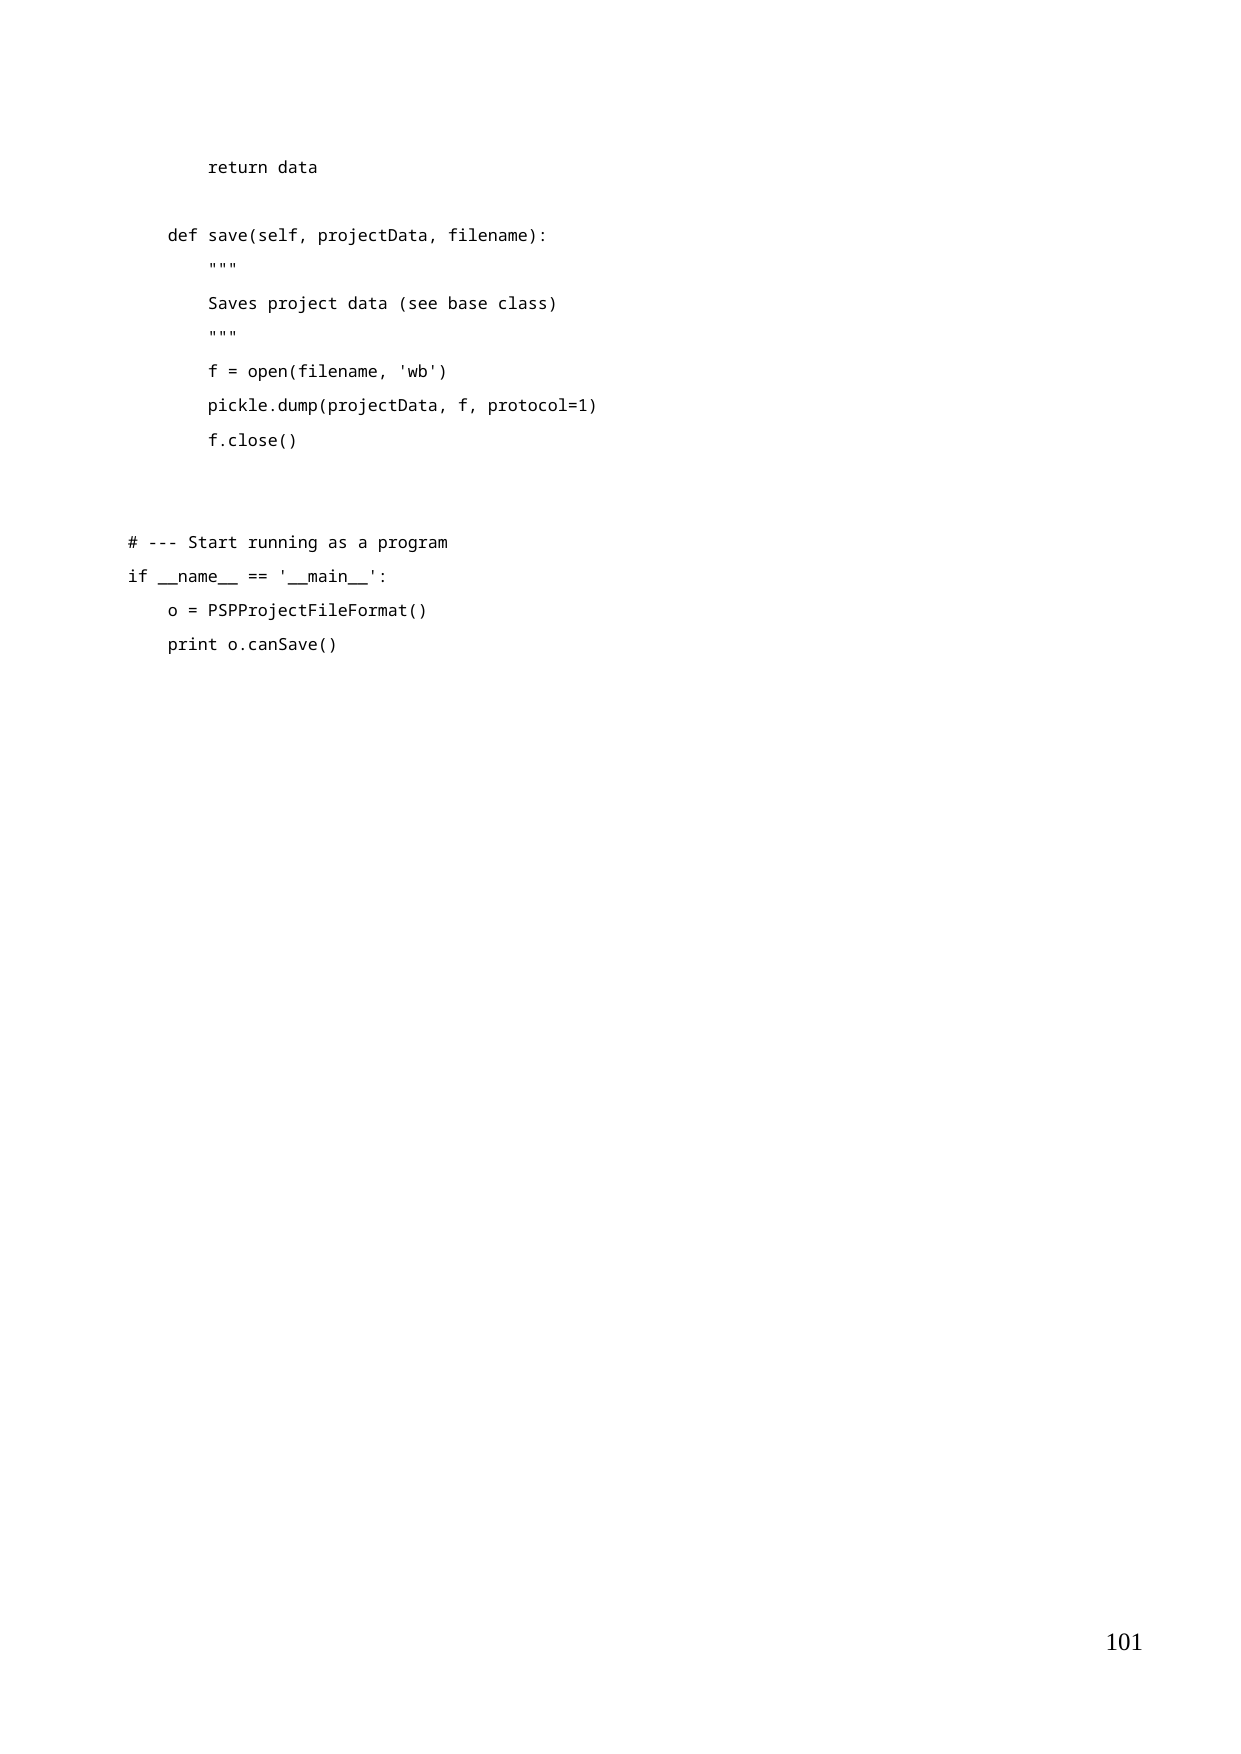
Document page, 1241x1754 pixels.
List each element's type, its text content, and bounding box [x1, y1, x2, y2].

text if __name__ == '__main__': [128, 564, 1143, 587]
text """ [128, 326, 1143, 349]
text f = open(filename, 'wb') [128, 360, 1143, 383]
text f.close() [128, 428, 1143, 451]
text """ [128, 258, 1143, 281]
text Saves project data (see base class) [128, 292, 1143, 314]
text # --- Start running as a program [128, 530, 1143, 553]
text print o.canSave() [128, 632, 1143, 655]
text def save(self, projectData, filename): [128, 224, 1143, 246]
text o = PSPProjectFileFormat() [128, 598, 1143, 621]
text return data [128, 156, 1143, 178]
text pickle.dump(projectData, f, protocol=1) [128, 394, 1143, 417]
